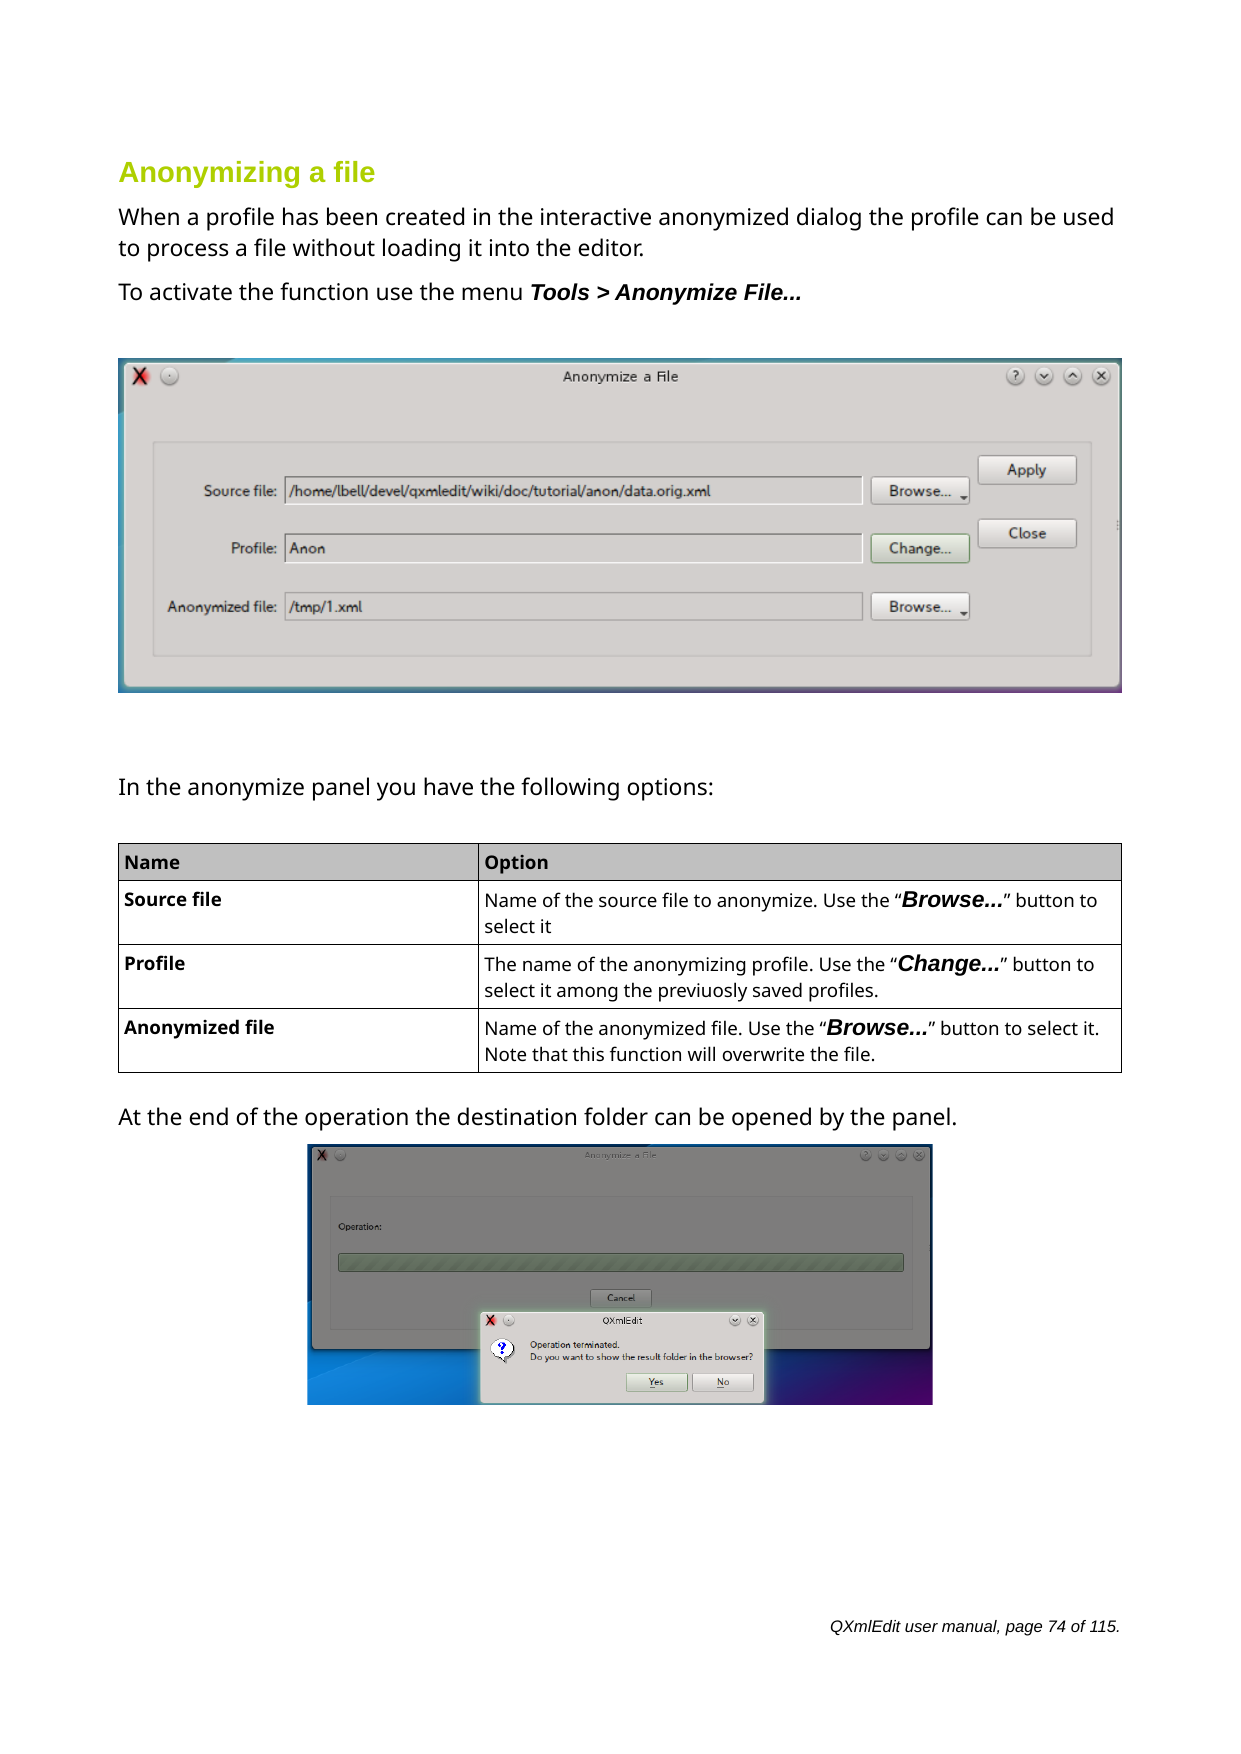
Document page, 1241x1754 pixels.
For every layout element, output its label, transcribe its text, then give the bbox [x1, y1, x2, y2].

table_cell Name of the anonymized file. Use the “Browse...” button to select it. Note that this function will overwrite the file. [479, 1009, 1121, 1072]
text To activate the function use the menu Tools > Anonymize File... [118, 276, 1122, 307]
table_cell Name of the source file to anonymize. Use the “Browse...” button to select it [479, 881, 1121, 944]
table_cell Source file [119, 881, 478, 944]
table_cell Profile [119, 945, 478, 1008]
table_header Option [479, 844, 1121, 880]
table_cell The name of the anonymizing profile. Use the “Change...” button to select it among the previuosly saved profiles. [479, 945, 1121, 1008]
table_header Name [119, 844, 478, 880]
text When a profile has been created in the interactive anonymized dialog the profile can be used to process a file without loading it into the editor. [118, 201, 1122, 263]
text In the anonymize panel you have the following options: [118, 771, 1122, 802]
picture [307, 1144, 933, 1405]
table_cell Anonymized file [119, 1009, 478, 1072]
picture [118, 358, 1122, 693]
text At the end of the operation the destination folder can be opened by the panel. [118, 1101, 1122, 1132]
subtitle Anonymizing a file [118, 155, 1122, 188]
